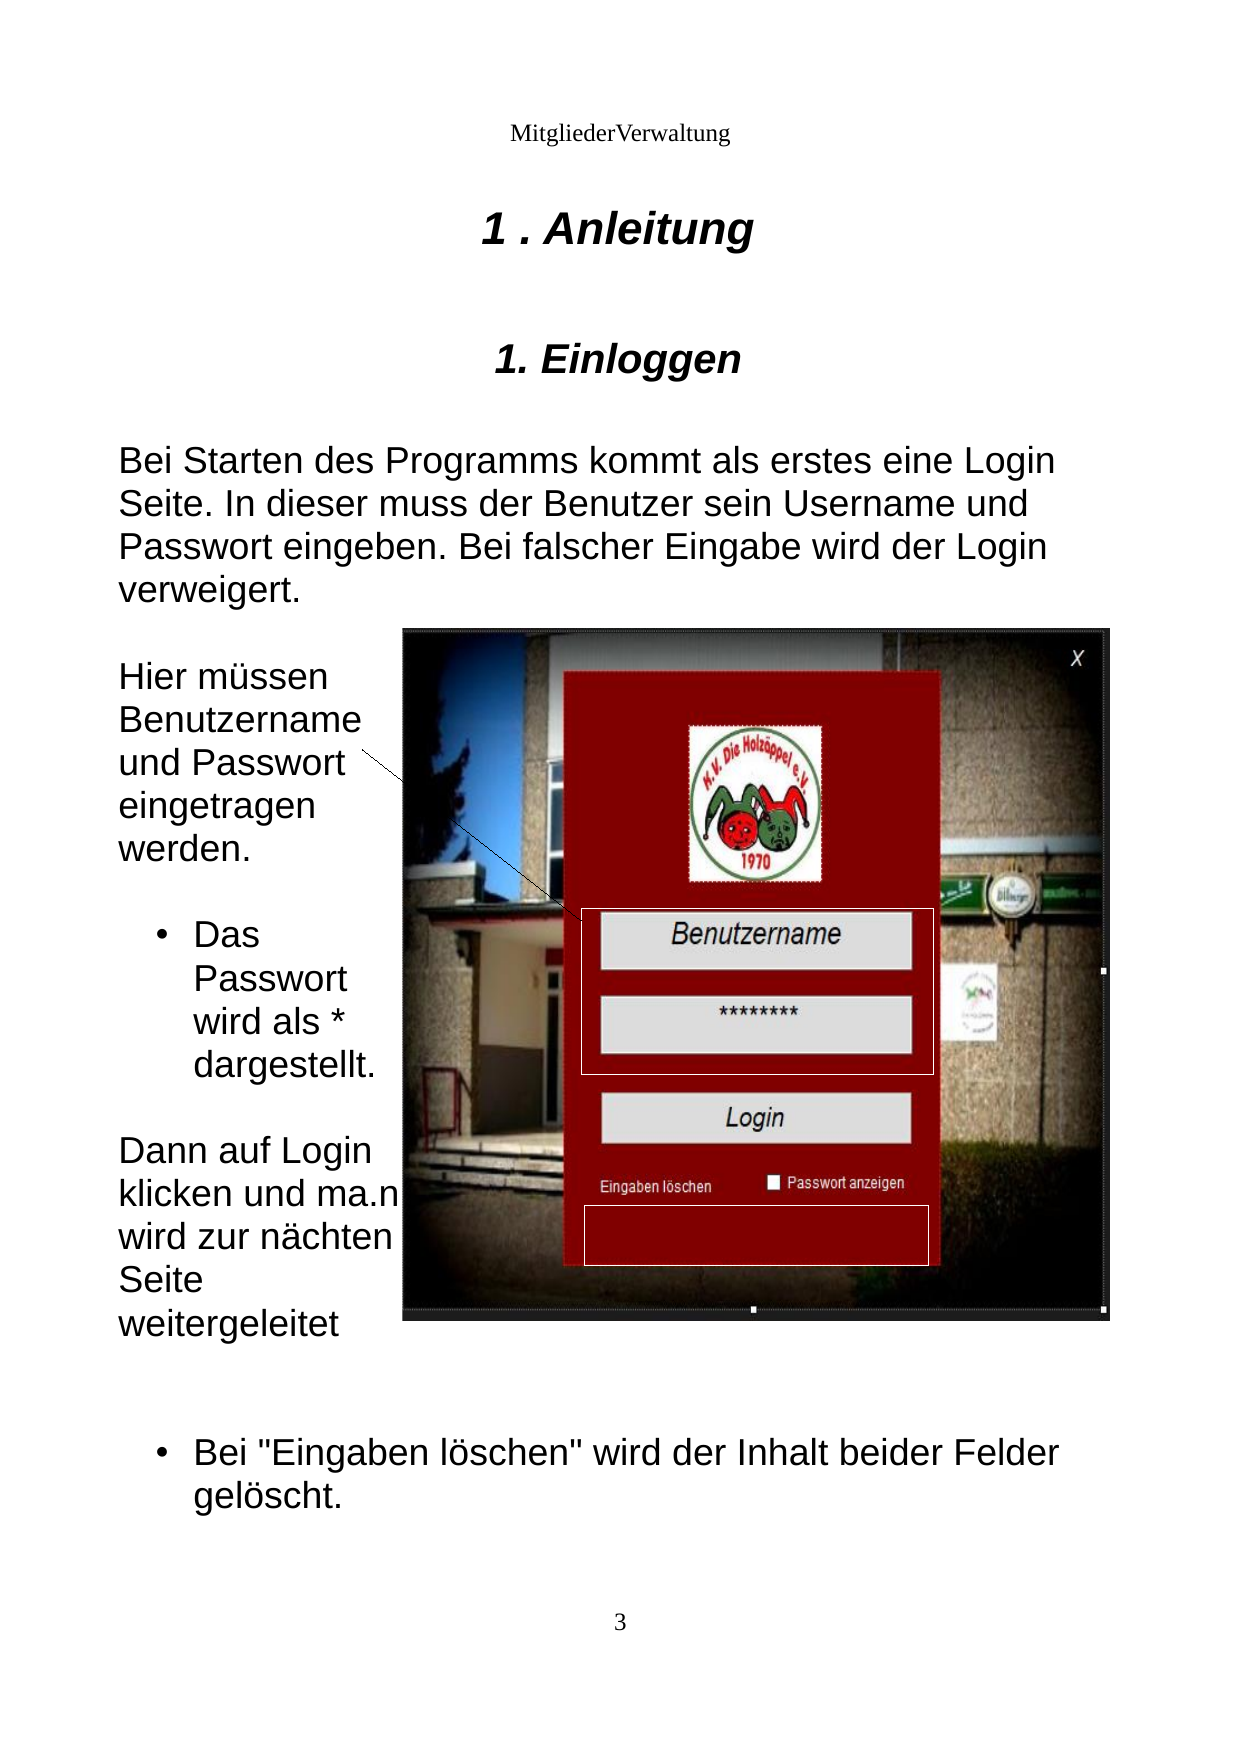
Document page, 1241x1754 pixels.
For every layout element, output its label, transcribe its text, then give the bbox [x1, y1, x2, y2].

subtitle 1 . Anleitung [118, 201, 1122, 254]
text eingetragen werden. [118, 783, 402, 869]
text Hier müssen [118, 654, 402, 697]
text Dann auf Login klicken und ma.n wird zur nächten Seite weitergeleitet [118, 1128, 1122, 1344]
picture [402, 628, 1110, 1321]
list Bei "Eingaben löschen" wird der Inhalt beider Felder gelöscht. [156, 1430, 1122, 1517]
text [1110, 697, 1122, 740]
list [1110, 913, 1122, 1085]
text [1110, 740, 1122, 783]
text Bei Starten des Programms kommt als erstes eine Login Seite. In dieser muss der Benutzer sein Username und Passwort eingeben. Bei falscher Eingabe wird der Login verweigert. [118, 438, 1122, 611]
text [1110, 654, 1122, 697]
text [1110, 783, 1122, 869]
list Das Passwort wird als * dargestellt. [156, 913, 402, 1085]
text Benutzername [118, 697, 402, 740]
text und Passwort [118, 740, 402, 783]
subtitle 1. Einloggen [118, 335, 1122, 383]
